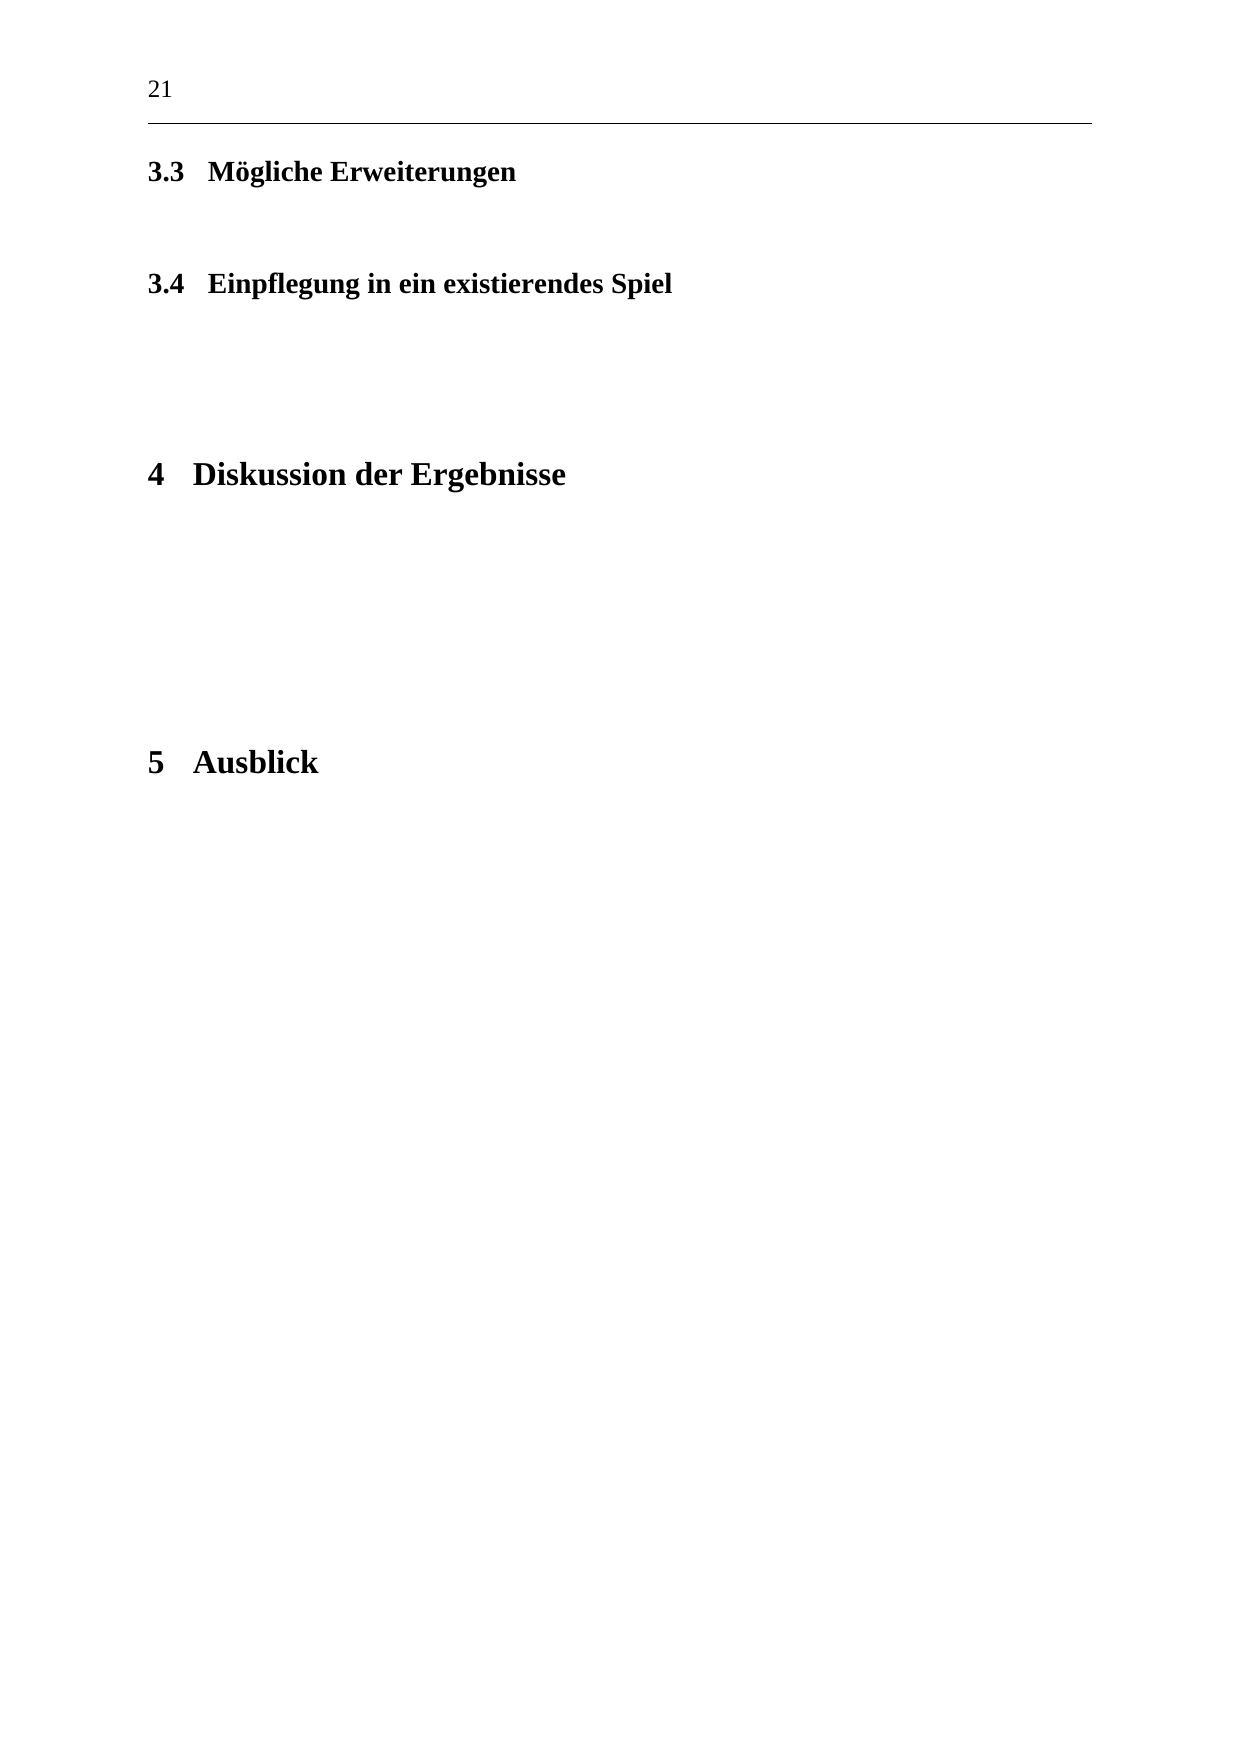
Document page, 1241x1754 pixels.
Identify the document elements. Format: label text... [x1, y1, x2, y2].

subtitle Diskussion der Ergebnisse [148, 454, 1092, 493]
subtitle Mögliche Erweiterungen [148, 154, 1092, 187]
subtitle Ausblick [148, 743, 1092, 781]
subtitle Einpflegung in ein existierendes Spiel [148, 267, 1092, 300]
